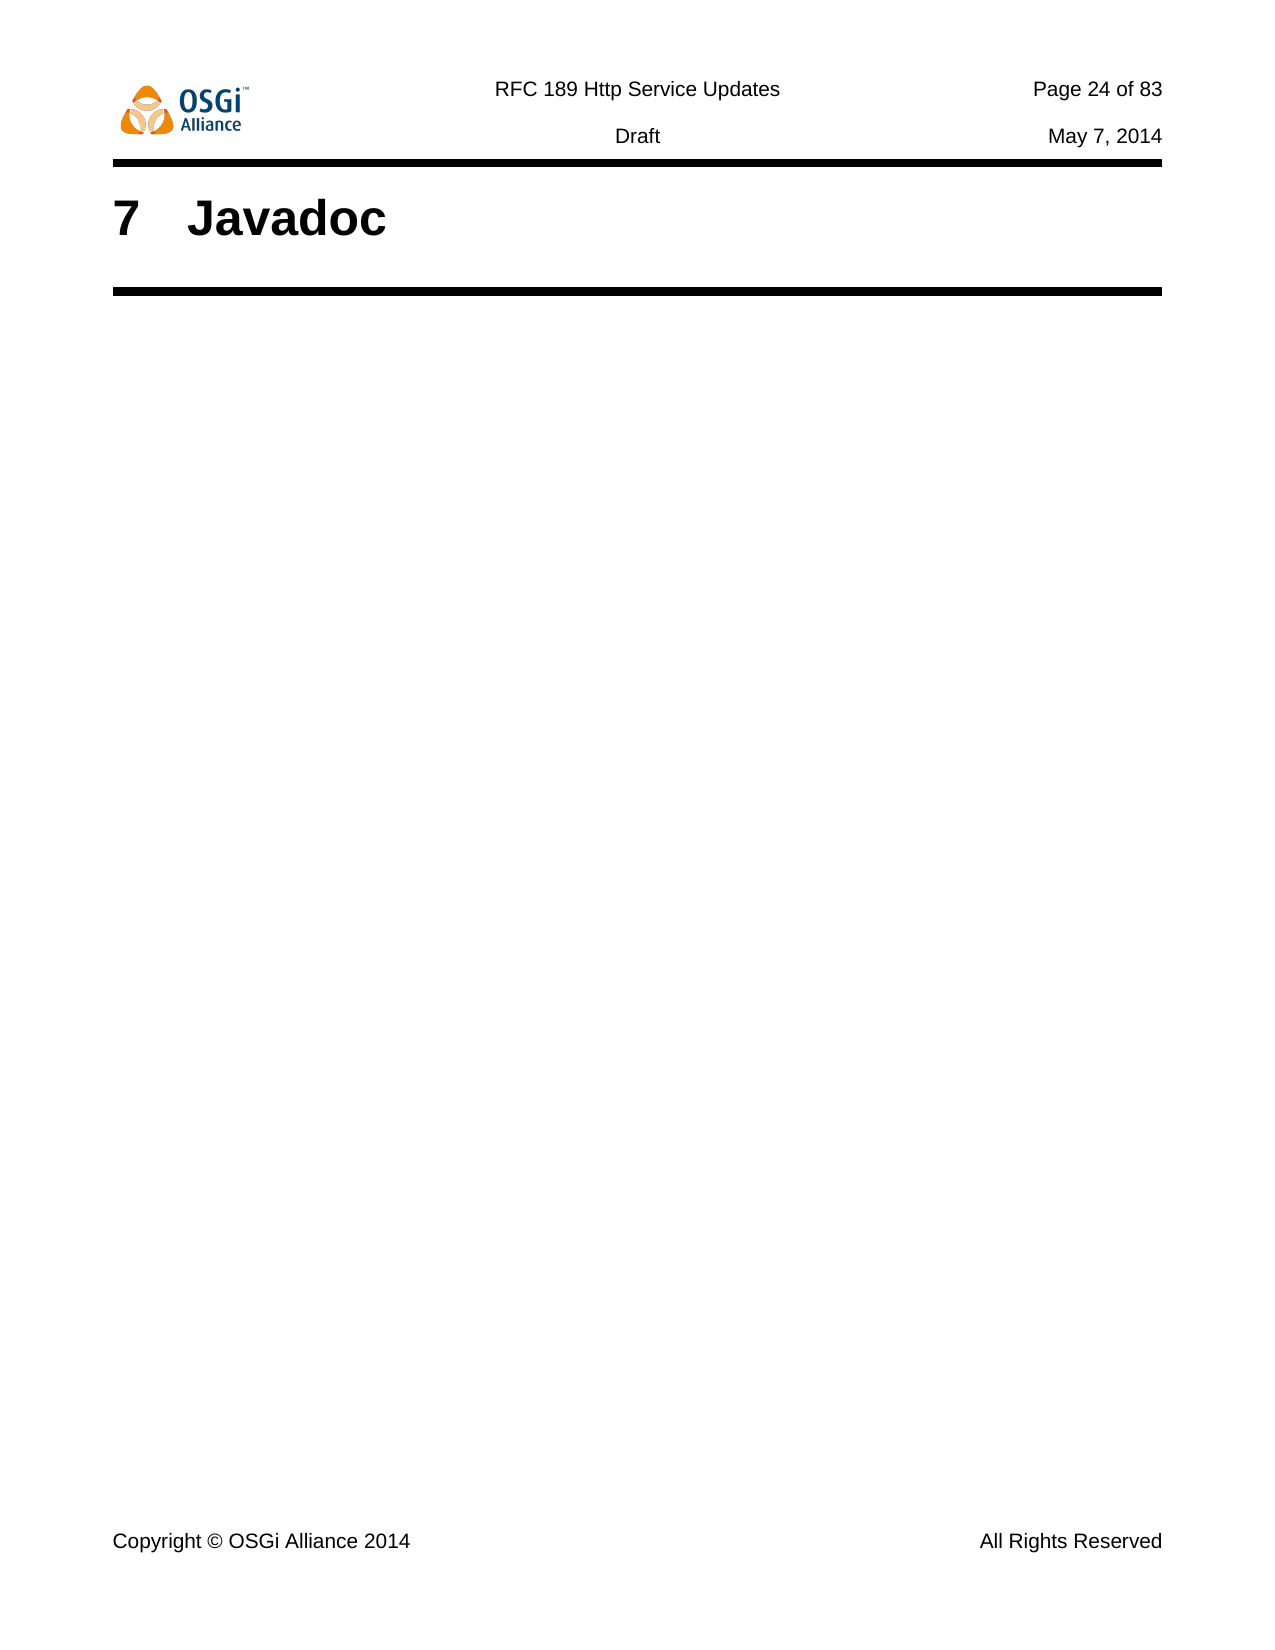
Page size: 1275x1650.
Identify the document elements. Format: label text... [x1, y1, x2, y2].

subtitle Javadoc [112, 160, 1162, 296]
picture [113, 78, 257, 142]
